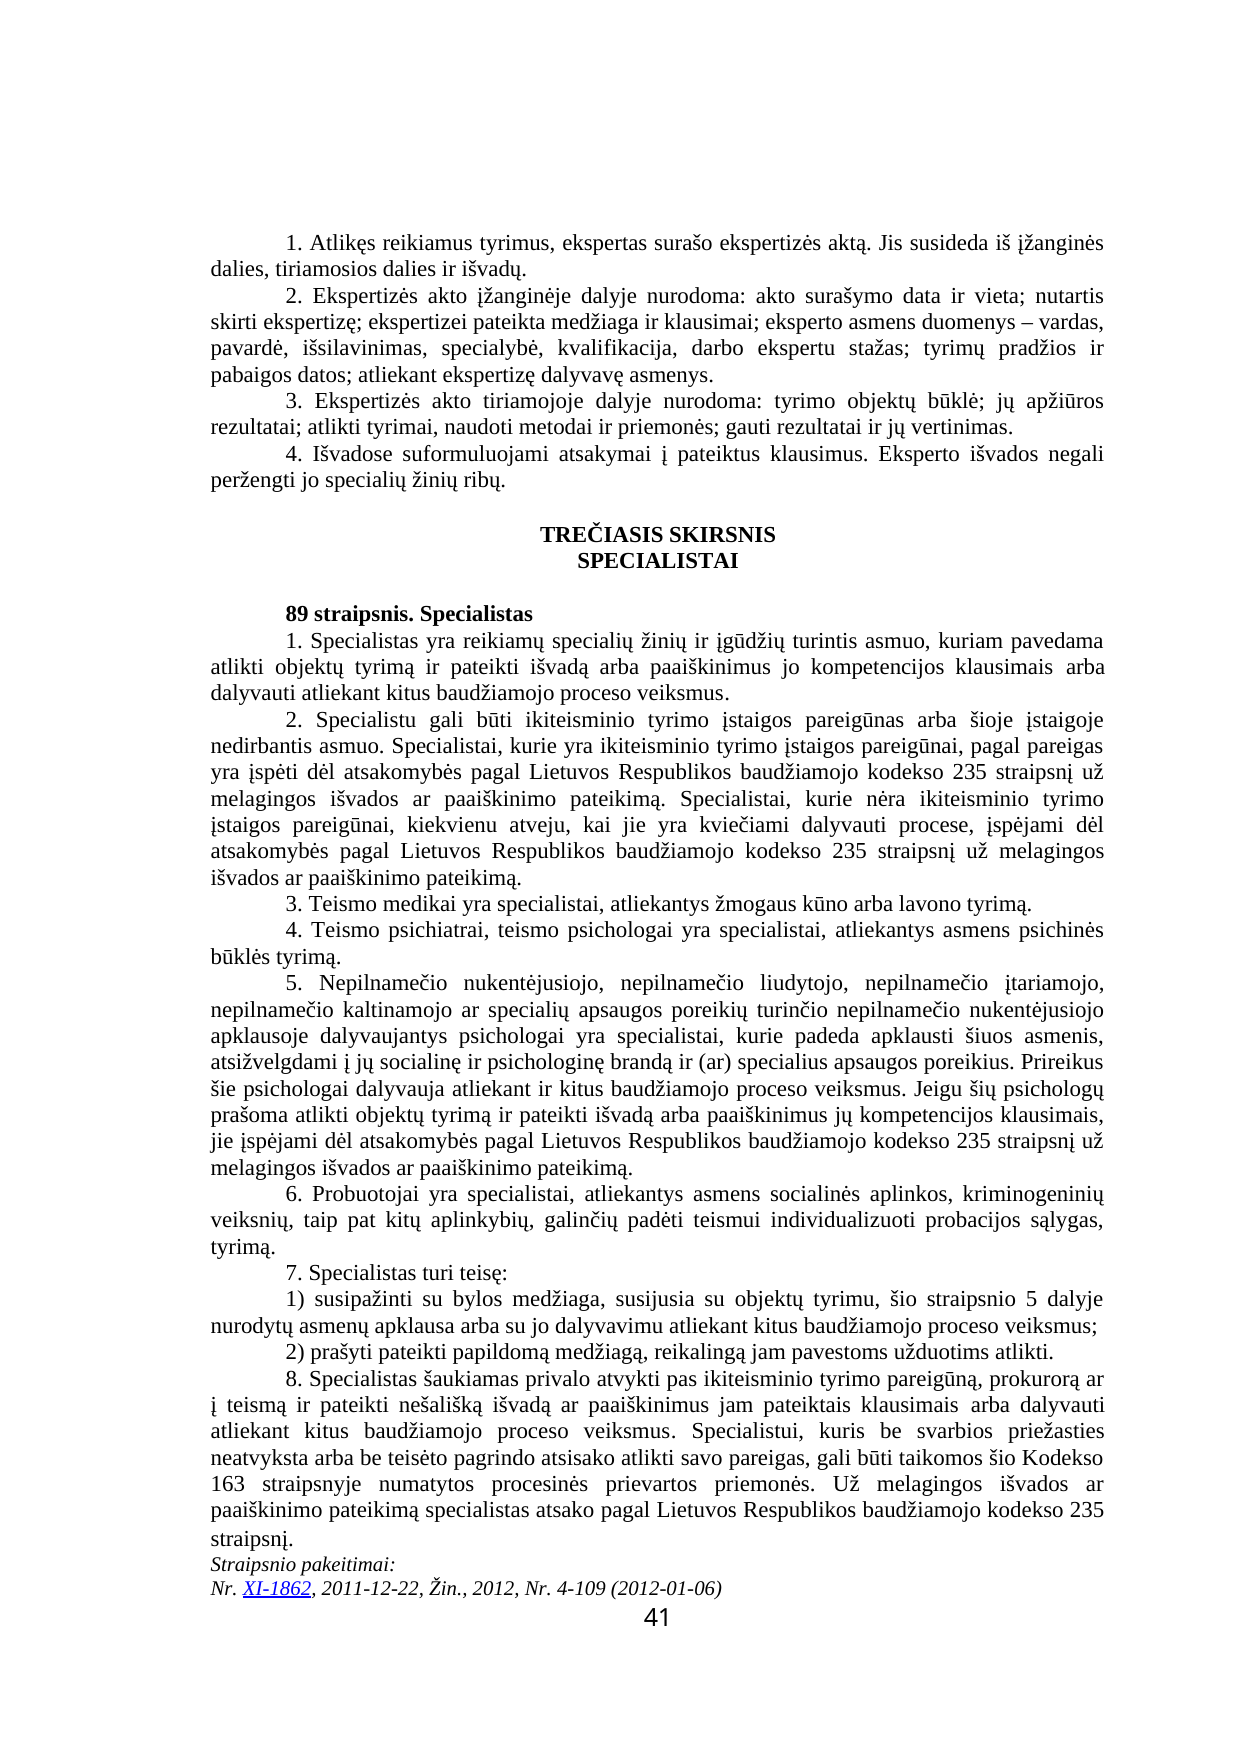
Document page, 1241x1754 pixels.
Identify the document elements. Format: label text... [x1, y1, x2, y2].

text 89 straipsnis. Specialistas [210, 600, 1105, 627]
text 2. Ekspertizės akto įžanginėje dalyje nurodoma: akto surašymo data ir vieta; nutartis skirti ekspertizę; ekspertizei pateikta medžiaga ir klausimai; eksperto asmens duomenys – vardas, pavardė, išsilavinimas, specialybė, kvalifikacija, darbo ekspertu stažas; tyrimų pradžios ir pabaigos datos; atliekant ekspertizę dalyvavę asmenys. [210, 282, 1105, 387]
text TREČIASIS SKIRSNIS [210, 521, 1105, 548]
text 4. Teismo psichiatrai, teismo psichologai yra specialistai, atliekantys asmens psichinės būklės tyrimą. [210, 917, 1105, 969]
text Nr. XI-1862, 2011-12-22, Žin., 2012, Nr. 4-109 (2012-01-06) [210, 1576, 1105, 1599]
text 1) susipažinti su bylos medžiaga, susijusia su objektų tyrimu, šio straipsnio 5 dalyje nurodytų asmenų apklausa arba su jo dalyvavimu atliekant kitus baudžiamojo proceso veiksmus; [210, 1286, 1105, 1338]
text 5. Nepilnamečio nukentėjusiojo, nepilnamečio liudytojo, nepilnamečio įtariamojo, nepilnamečio kaltinamojo ar specialių apsaugos poreikių turinčio nepilnamečio nukentėjusiojo apklausoje dalyvaujantys psichologai yra specialistai, kurie padeda apklausti šiuos asmenis, atsižvelgdami į jų socialinę ir psichologinę brandą ir (ar) specialius apsaugos poreikius. Prireikus šie psichologai dalyvauja atliekant ir kitus baudžiamojo proceso veiksmus. Jeigu šių psichologų prašoma atlikti objektų tyrimą ir pateikti išvadą arba paaiškinimus jų kompetencijos klausimais, jie įspėjami dėl atsakomybės pagal Lietuvos Respublikos baudžiamojo kodekso 235 straipsnį už melagingos išvados ar paaiškinimo pateikimą. [210, 969, 1105, 1180]
text Straipsnio pakeitimai: [210, 1551, 1105, 1576]
text 6. Probuotojai yra specialistai, atliekantys asmens socialinės aplinkos, kriminogeninių veiksnių, taip pat kitų aplinkybių, galinčių padėti teismui individualizuoti probacijos sąlygas, tyrimą. [210, 1180, 1105, 1259]
text 2. Specialistu gali būti ikiteisminio tyrimo įstaigos pareigūnas arba šioje įstaigoje nedirbantis asmuo. Specialistai, kurie yra ikiteisminio tyrimo įstaigos pareigūnai, pagal pareigas yra įspėti dėl atsakomybės pagal Lietuvos Respublikos baudžiamojo kodekso 235 straipsnį už melagingos išvados ar paaiškinimo pateikimą. Specialistai, kurie nėra ikiteisminio tyrimo įstaigos pareigūnai, kiekvienu atveju, kai jie yra kviečiami dalyvauti procese, įspėjami dėl atsakomybės pagal Lietuvos Respublikos baudžiamojo kodekso 235 straipsnį už melagingos išvados ar paaiškinimo pateikimą. [210, 706, 1105, 890]
text 2) prašyti pateikti papildomą medžiagą, reikalingą jam pavestoms užduotims atlikti. [210, 1338, 1105, 1364]
text SPECIALIStai [210, 548, 1105, 574]
text 1. Specialistas yra reikiamų specialių žinių ir įgūdžių turintis asmuo, kuriam pavedama atlikti objektų tyrimą ir pateikti išvadą arba paaiškinimus jo kompetencijos klausimais arba dalyvauti atliekant kitus baudžiamojo proceso veiksmus. [210, 627, 1105, 706]
text 3. Ekspertizės akto tiriamojoje dalyje nurodoma: tyrimo objektų būklė; jų apžiūros rezultatai; atlikti tyrimai, naudoti metodai ir priemonės; gauti rezultatai ir jų vertinimas. [210, 387, 1105, 440]
text 1. Atlikęs reikiamus tyrimus, ekspertas surašo ekspertizės aktą. Jis susideda iš įžanginės dalies, tiriamosios dalies ir išvadų. [210, 229, 1105, 282]
text 3. Teismo medikai yra specialistai, atliekantys žmogaus kūno arba lavono tyrimą. [210, 890, 1105, 917]
text 7. Specialistas turi teisę: [210, 1259, 1105, 1286]
text 4. Išvadose suformuluojami atsakymai į pateiktus klausimus. Eksperto išvados negali peržengti jo specialių žinių ribų. [210, 440, 1105, 492]
text 8. Specialistas šaukiamas privalo atvykti pas ikiteisminio tyrimo pareigūną, prokurorą ar į teismą ir pateikti nešališką išvadą ar paaiškinimus jam pateiktais klausimais arba dalyvauti atliekant kitus baudžiamojo proceso veiksmus. Specialistui, kuris be svarbios priežasties neatvyksta arba be teisėto pagrindo atsisako atlikti savo pareigas, gali būti taikomos šio Kodekso 163 straipsnyje numatytos procesinės prievartos priemonės. Už melagingos išvados ar paaiškinimo pateikimą specialistas atsako pagal Lietuvos Respublikos baudžiamojo kodekso 235 straipsnį. [210, 1364, 1105, 1551]
